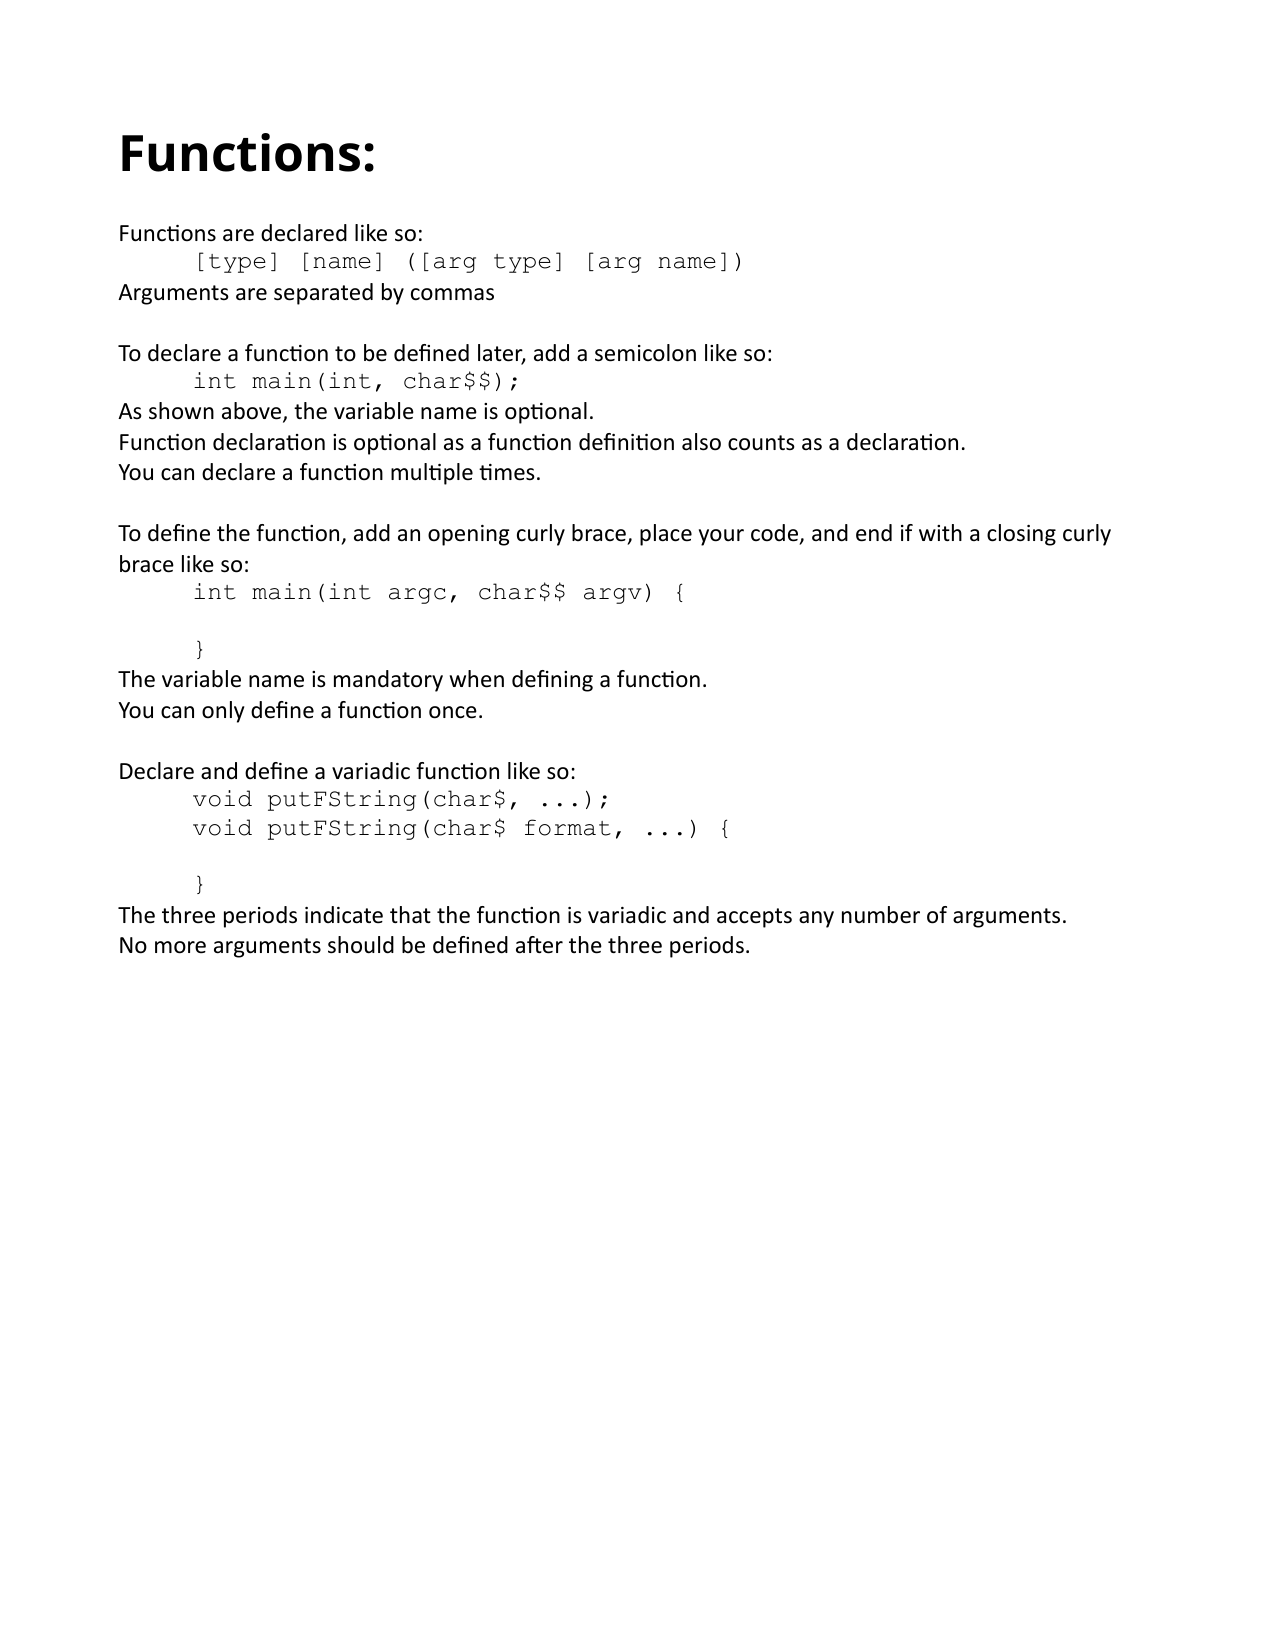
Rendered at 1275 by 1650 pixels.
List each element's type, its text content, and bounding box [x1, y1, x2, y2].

text } [118, 871, 1157, 899]
text Declare and define a variadic function like so: [118, 755, 1157, 786]
text Function declaration is optional as a function definition also counts as a declaration. [118, 426, 1157, 457]
text You can declare a function multiple times. [118, 457, 1157, 518]
text Functions: [118, 118, 1157, 186]
text To define the function, add an opening curly brace, place your code, and end if with a closing curly brace like so: [118, 518, 1157, 579]
text The three periods indicate that the function is variadic and accepts any number of arguments. [118, 899, 1157, 929]
text No more arguments should be defined after the three periods. [118, 929, 1157, 960]
text void putFString(char$, ...); [118, 786, 1157, 814]
text int main(int argc, char$$ argv) { [118, 579, 1157, 607]
text } [118, 635, 1157, 664]
text [type] [name] ([arg type] [arg name]) [118, 247, 1157, 276]
text As shown above, the variable name is optional. [118, 396, 1157, 426]
text Arguments are separated by commas [118, 276, 1157, 306]
text int main(int, char$$); [118, 367, 1157, 396]
text Functions are declared like so: [118, 217, 1157, 247]
text void putFString(char$ format, ...) { [118, 814, 1157, 842]
text You can only define a function once. [118, 694, 1157, 725]
text To declare a function to be defined later, add a semicolon like so: [118, 337, 1157, 367]
text The variable name is mandatory when defining a function. [118, 664, 1157, 694]
